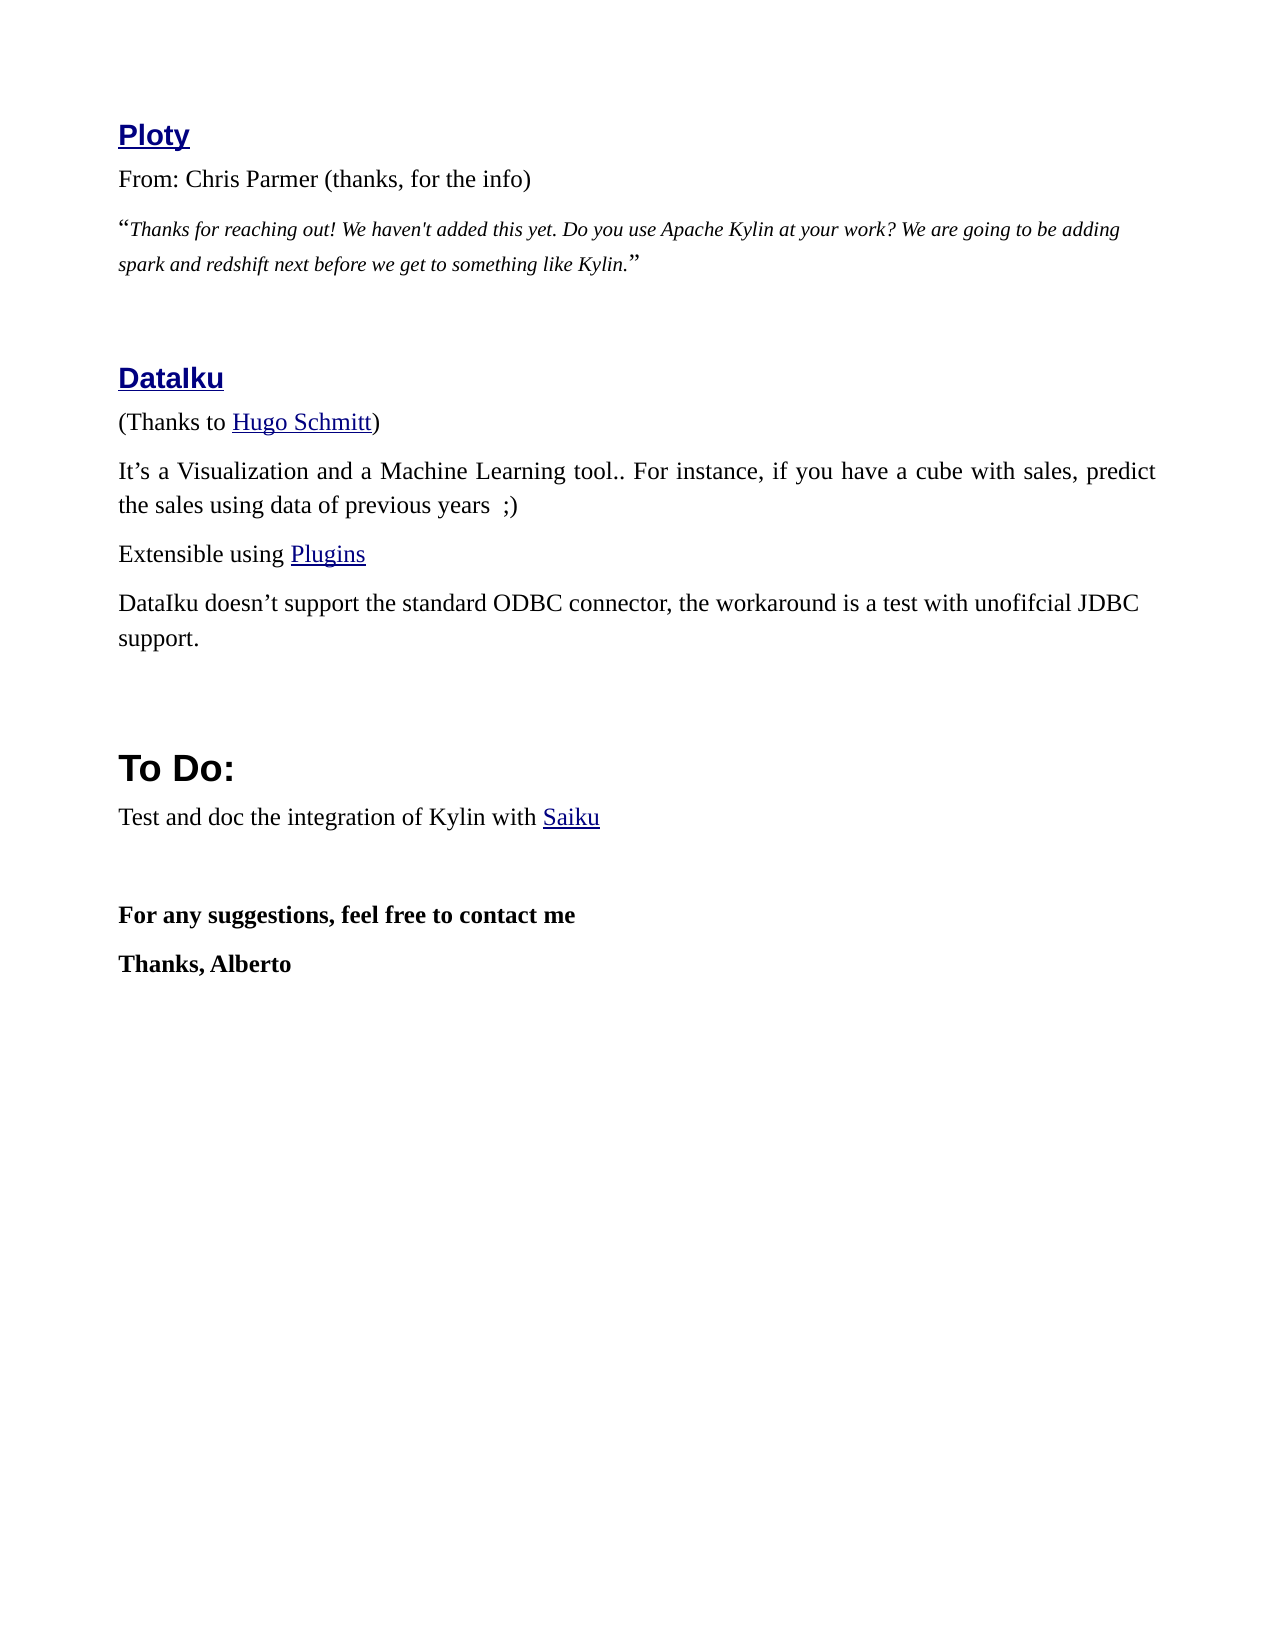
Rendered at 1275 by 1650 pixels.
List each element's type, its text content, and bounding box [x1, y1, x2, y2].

text It’s a Visualization and a Machine Learning tool.. For instance, if you have a cube with sales, predict the sales using data of previous years ;) [118, 456, 1157, 519]
text (Thanks to Hugo Schmitt) [118, 407, 1157, 436]
subtitle To Do: [118, 746, 1157, 790]
subtitle Ploty [118, 118, 1157, 152]
text Test and doc the integration of Kylin with Saiku [118, 802, 1157, 831]
subtitle DataIku [118, 361, 1157, 394]
text Extensible using Plugins [118, 539, 1157, 568]
text From: Chris Parmer (thanks, for the info) [118, 164, 1157, 193]
text Thanks, Alberto [118, 949, 1157, 978]
text For any suggestions, feel free to contact me [118, 900, 1157, 929]
text DataIku doesn’t support the standard ODBC connector, the workaround is a test with unofifcial JDBC support. [118, 588, 1157, 652]
text “Thanks for reaching out! We haven't added this yet. Do you use Apache Kylin at your work? We are going to be adding spark and redshift next before we get to something like Kylin.” [118, 213, 1157, 277]
